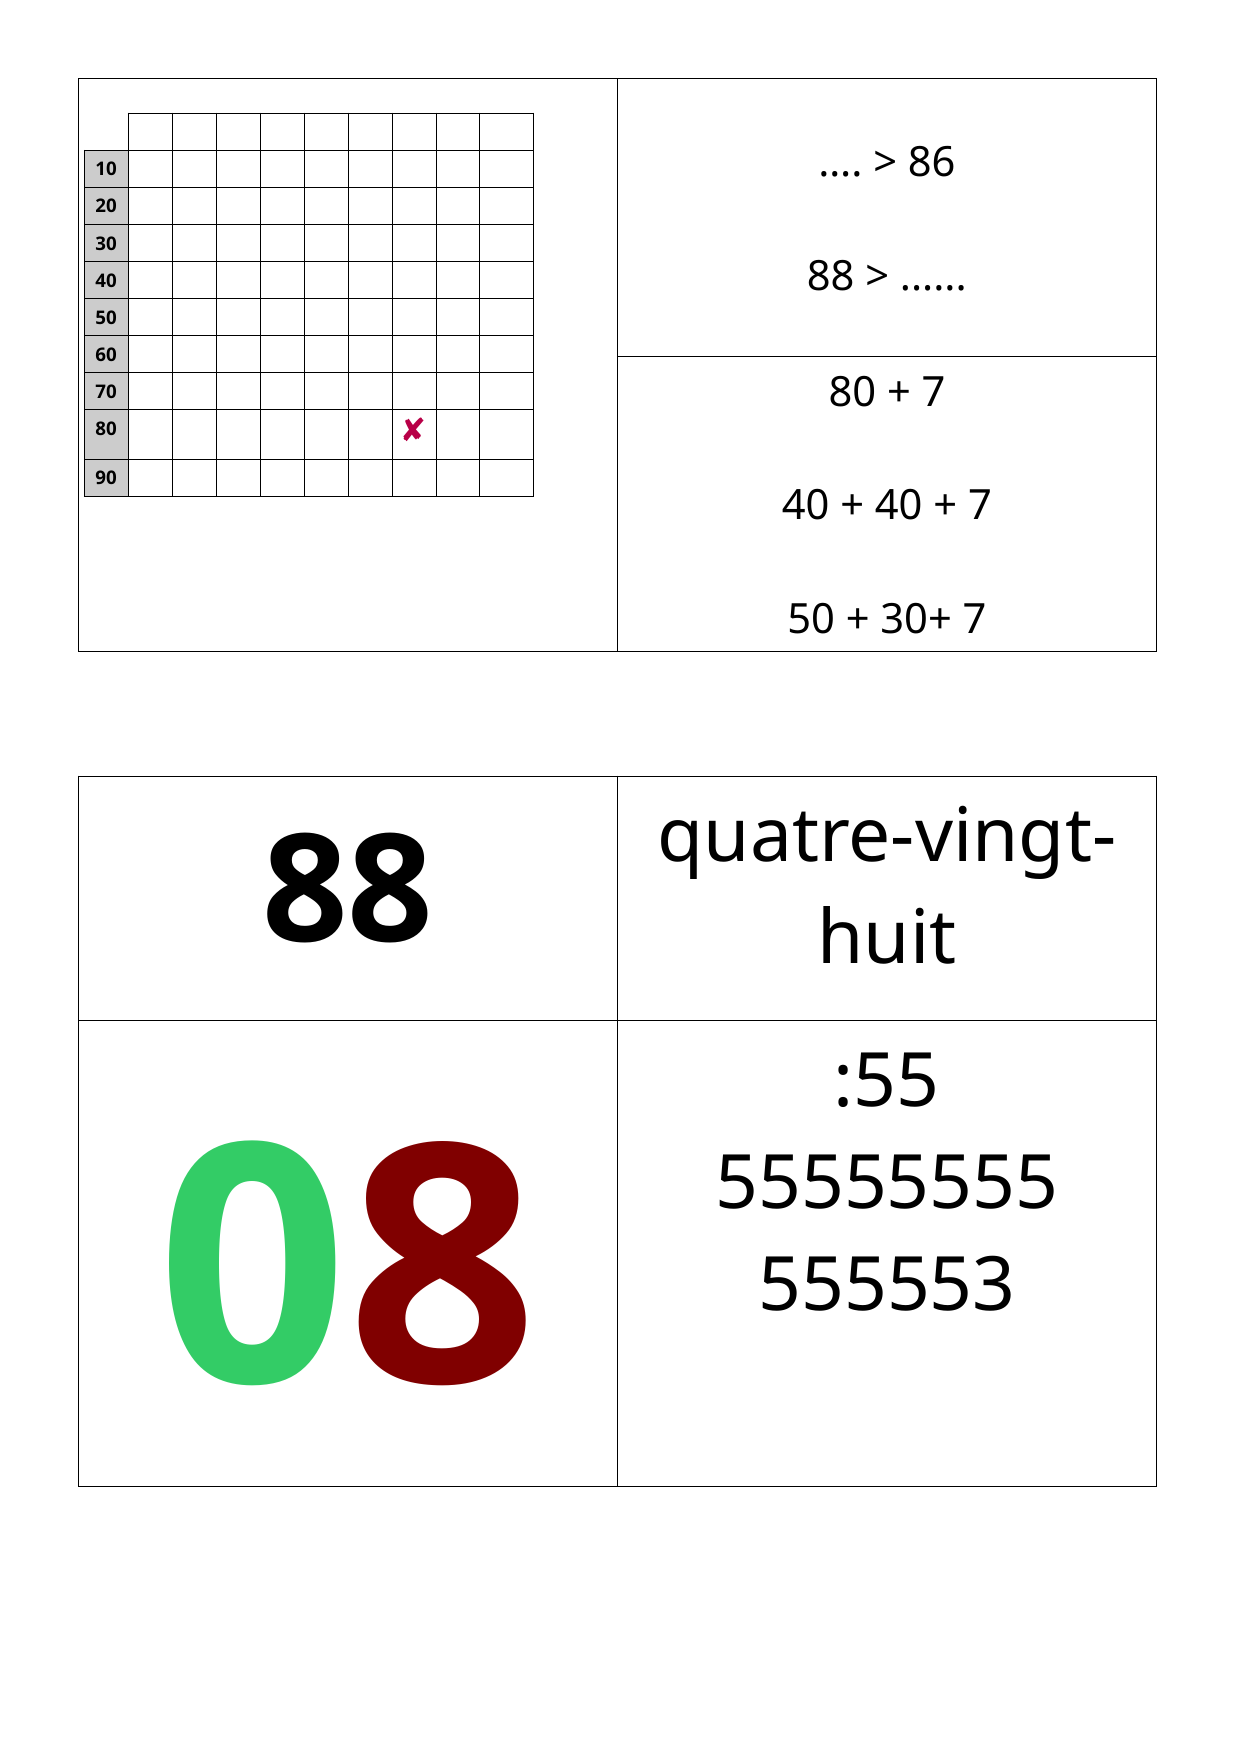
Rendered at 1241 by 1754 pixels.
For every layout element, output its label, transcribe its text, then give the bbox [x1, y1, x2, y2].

table_cell [173, 225, 216, 261]
table_cell [437, 188, 479, 224]
table_cell [261, 225, 304, 261]
table_cell [393, 373, 436, 409]
table_cell [480, 262, 533, 298]
table_cell 08 [79, 1021, 617, 1486]
table_cell [349, 225, 392, 261]
table_cell [437, 460, 479, 496]
table_cell [305, 262, 348, 298]
table_cell [393, 151, 436, 187]
table_cell [437, 262, 479, 298]
table_cell [305, 188, 348, 224]
table_cell [129, 151, 172, 187]
table_cell [480, 188, 533, 224]
table_cell [261, 262, 304, 298]
table_cell [437, 410, 479, 459]
table_cell 70 [85, 373, 128, 409]
table_cell [217, 151, 260, 187]
table_cell [480, 336, 533, 372]
table_cell [173, 299, 216, 335]
table_cell 80 + 7 40 + 40 + 7 50 + 30+ 7 [618, 357, 1156, 651]
table_cell [393, 225, 436, 261]
table_cell [437, 336, 479, 372]
table_cell [305, 225, 348, 261]
table_cell [349, 299, 392, 335]
table_cell [305, 336, 348, 372]
table_cell [129, 460, 172, 496]
table_cell [393, 299, 436, 335]
table_cell [217, 410, 260, 459]
table_cell [217, 460, 260, 496]
table_cell [437, 151, 479, 187]
table_cell [129, 225, 172, 261]
table_header [437, 114, 479, 150]
table_cell [217, 262, 260, 298]
table_header quatre-vingt-huit [618, 777, 1156, 1020]
table_cell [173, 262, 216, 298]
table_header [261, 114, 304, 150]
table_cell :55 55555555 555553 [618, 1021, 1156, 1486]
table_cell [393, 188, 436, 224]
table_cell [349, 373, 392, 409]
table_cell [349, 262, 392, 298]
table_cell [173, 151, 216, 187]
table_cell [129, 299, 172, 335]
table_cell [393, 460, 436, 496]
table_cell [305, 373, 348, 409]
table_cell [173, 373, 216, 409]
table_cell [480, 151, 533, 187]
table_cell [261, 188, 304, 224]
table_cell [437, 225, 479, 261]
table_cell 50 [85, 299, 128, 335]
table_cell [261, 373, 304, 409]
table_cell 90 [85, 460, 128, 496]
table_cell [261, 336, 304, 372]
table_cell [129, 410, 172, 459]
table_cell [480, 410, 533, 459]
table_cell [305, 460, 348, 496]
table_cell [349, 336, 392, 372]
table_cell [129, 262, 172, 298]
table_cell [261, 151, 304, 187]
table_header [480, 114, 533, 150]
table_header [84, 113, 128, 150]
table_cell [79, 79, 617, 651]
table_cell 80 [85, 410, 128, 459]
table_cell [349, 151, 392, 187]
table_cell [349, 188, 392, 224]
table_cell …. > 86 88 > ...... [618, 79, 1156, 356]
table_cell [217, 336, 260, 372]
table_header [393, 114, 436, 150]
table_cell [217, 188, 260, 224]
table_cell [129, 373, 172, 409]
table_cell [437, 373, 479, 409]
table_header [349, 114, 392, 150]
table_cell [217, 373, 260, 409]
table_cell [129, 336, 172, 372]
table_cell [261, 460, 304, 496]
table_cell [393, 336, 436, 372]
table_cell 20 [85, 188, 128, 224]
table_cell [305, 151, 348, 187]
table_cell [217, 299, 260, 335]
table_cell [173, 460, 216, 496]
table_header 88 [79, 777, 617, 1020]
table_header [173, 114, 216, 150]
table_cell [261, 299, 304, 335]
table_cell [173, 336, 216, 372]
table_cell [480, 373, 533, 409]
table_cell [480, 225, 533, 261]
table_cell [393, 262, 436, 298]
table_cell  [393, 410, 436, 459]
table_cell [173, 188, 216, 224]
table_cell [437, 299, 479, 335]
table_cell [349, 460, 392, 496]
table_cell 40 [85, 262, 128, 298]
table_cell [173, 410, 216, 459]
table_cell [349, 410, 392, 459]
table_cell [480, 299, 533, 335]
table_header [217, 114, 260, 150]
table_cell [480, 460, 533, 496]
table_cell [217, 225, 260, 261]
table_cell [305, 410, 348, 459]
table_cell [261, 410, 304, 459]
table_cell [305, 299, 348, 335]
table_cell 60 [85, 336, 128, 372]
table_cell 10 [85, 151, 128, 187]
table_header [305, 114, 348, 150]
table_header [129, 114, 172, 150]
table_cell [129, 188, 172, 224]
table_cell 30 [85, 225, 128, 261]
